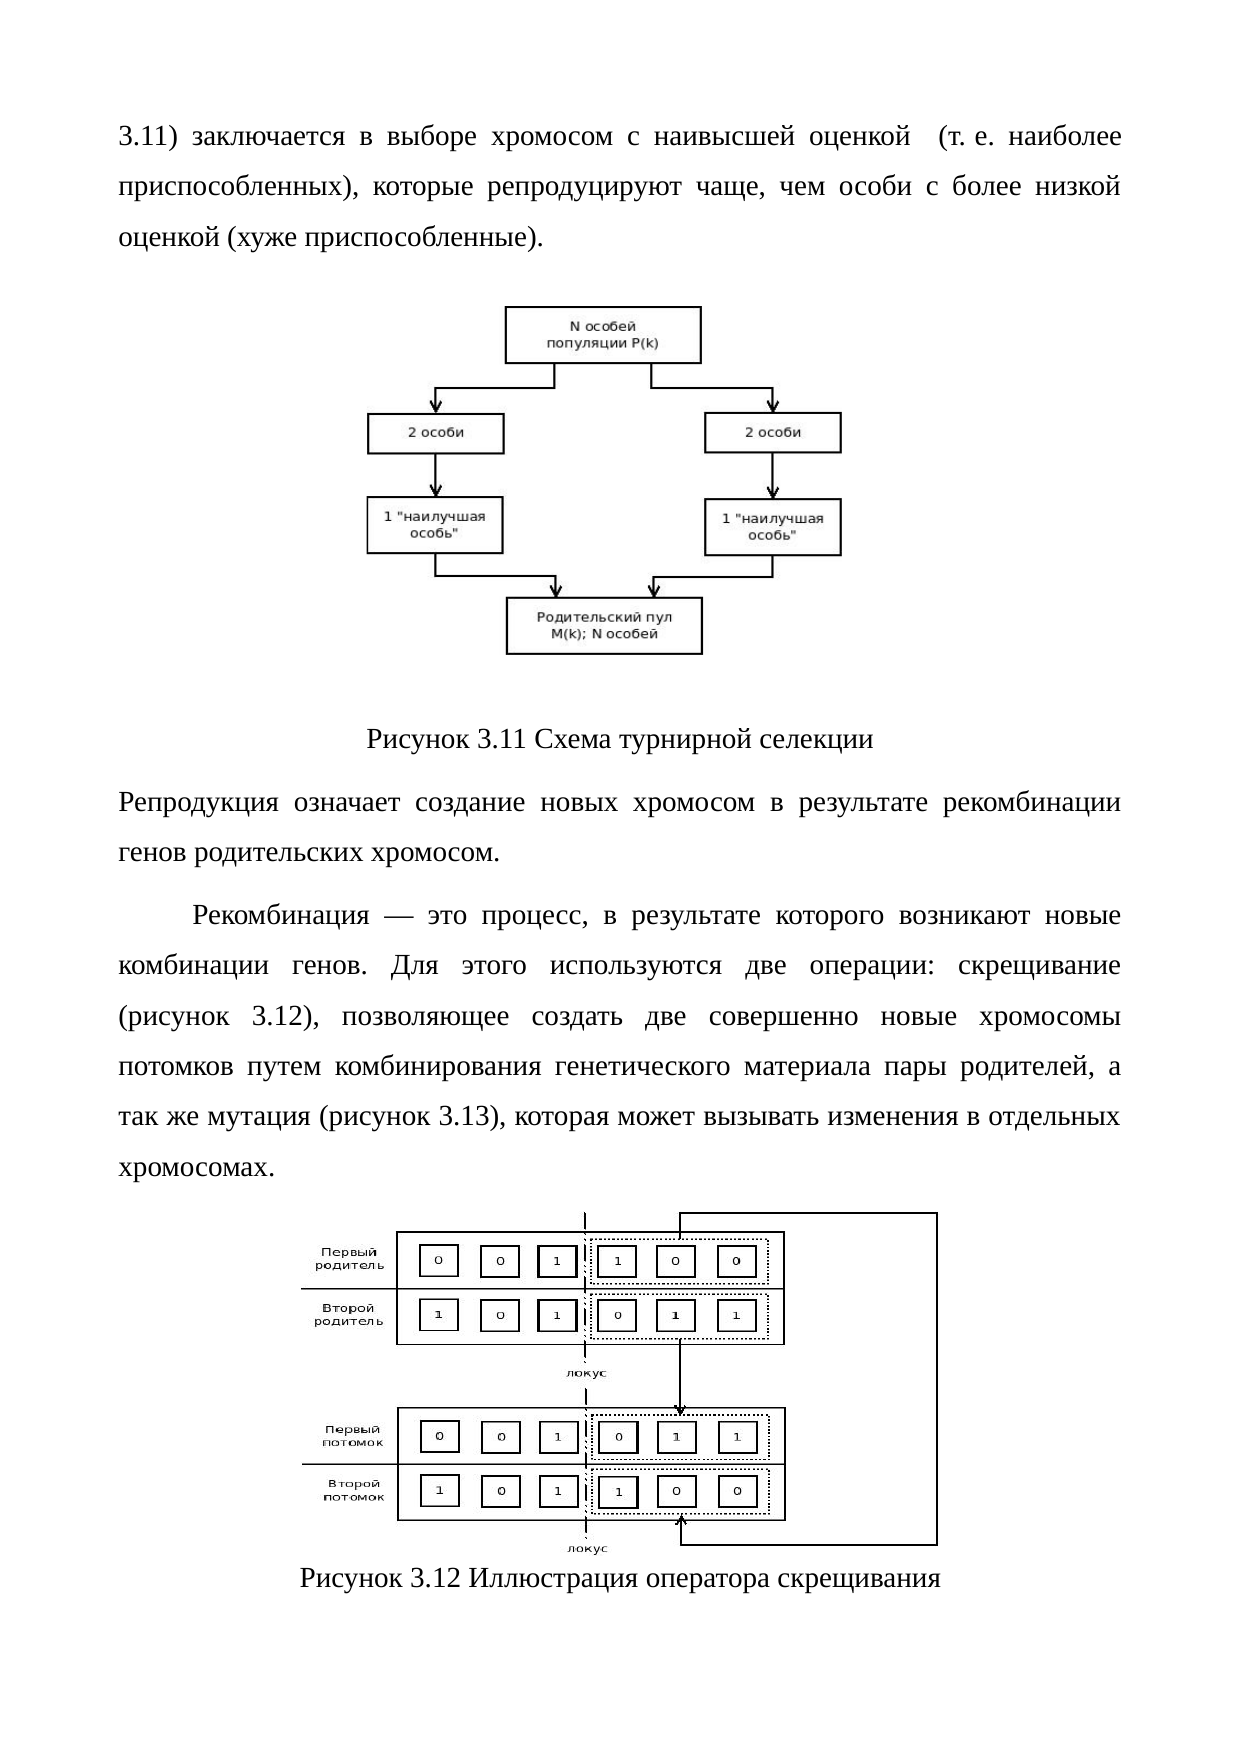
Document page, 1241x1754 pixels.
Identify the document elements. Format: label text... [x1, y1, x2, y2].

text Рисунок 3.12 Иллюстрация оператора скрещивания [118, 1560, 1122, 1593]
picture [366, 306, 843, 657]
picture [300, 1211, 940, 1556]
text Рекомбинация — это процесс, в результате которого возникают новые комбинации генов. Для этого используются две операции: скрещивание (рисунок 3.12), позволяющее создать две совершенно новые хромосомы потомков путем комбинирования генетического материала пары родителей, а так же мутация (рисунок 3.13), которая может вызывать изменения в отдельных хромосомах. [118, 897, 1122, 1182]
text Рисунок 3.11 Схема турнирной селекции [118, 721, 1122, 755]
text 3.11) заключается в выборе хромосом с наивысшей оценкой (т. е. наиболее приспособленных), которые репродуцируют чаще, чем особи с более низкой оценкой (хуже приспособленные). [118, 118, 1122, 252]
text Репродукция означает создание новых хромосом в результате рекомбинации генов родительских хромосом. [118, 784, 1122, 868]
